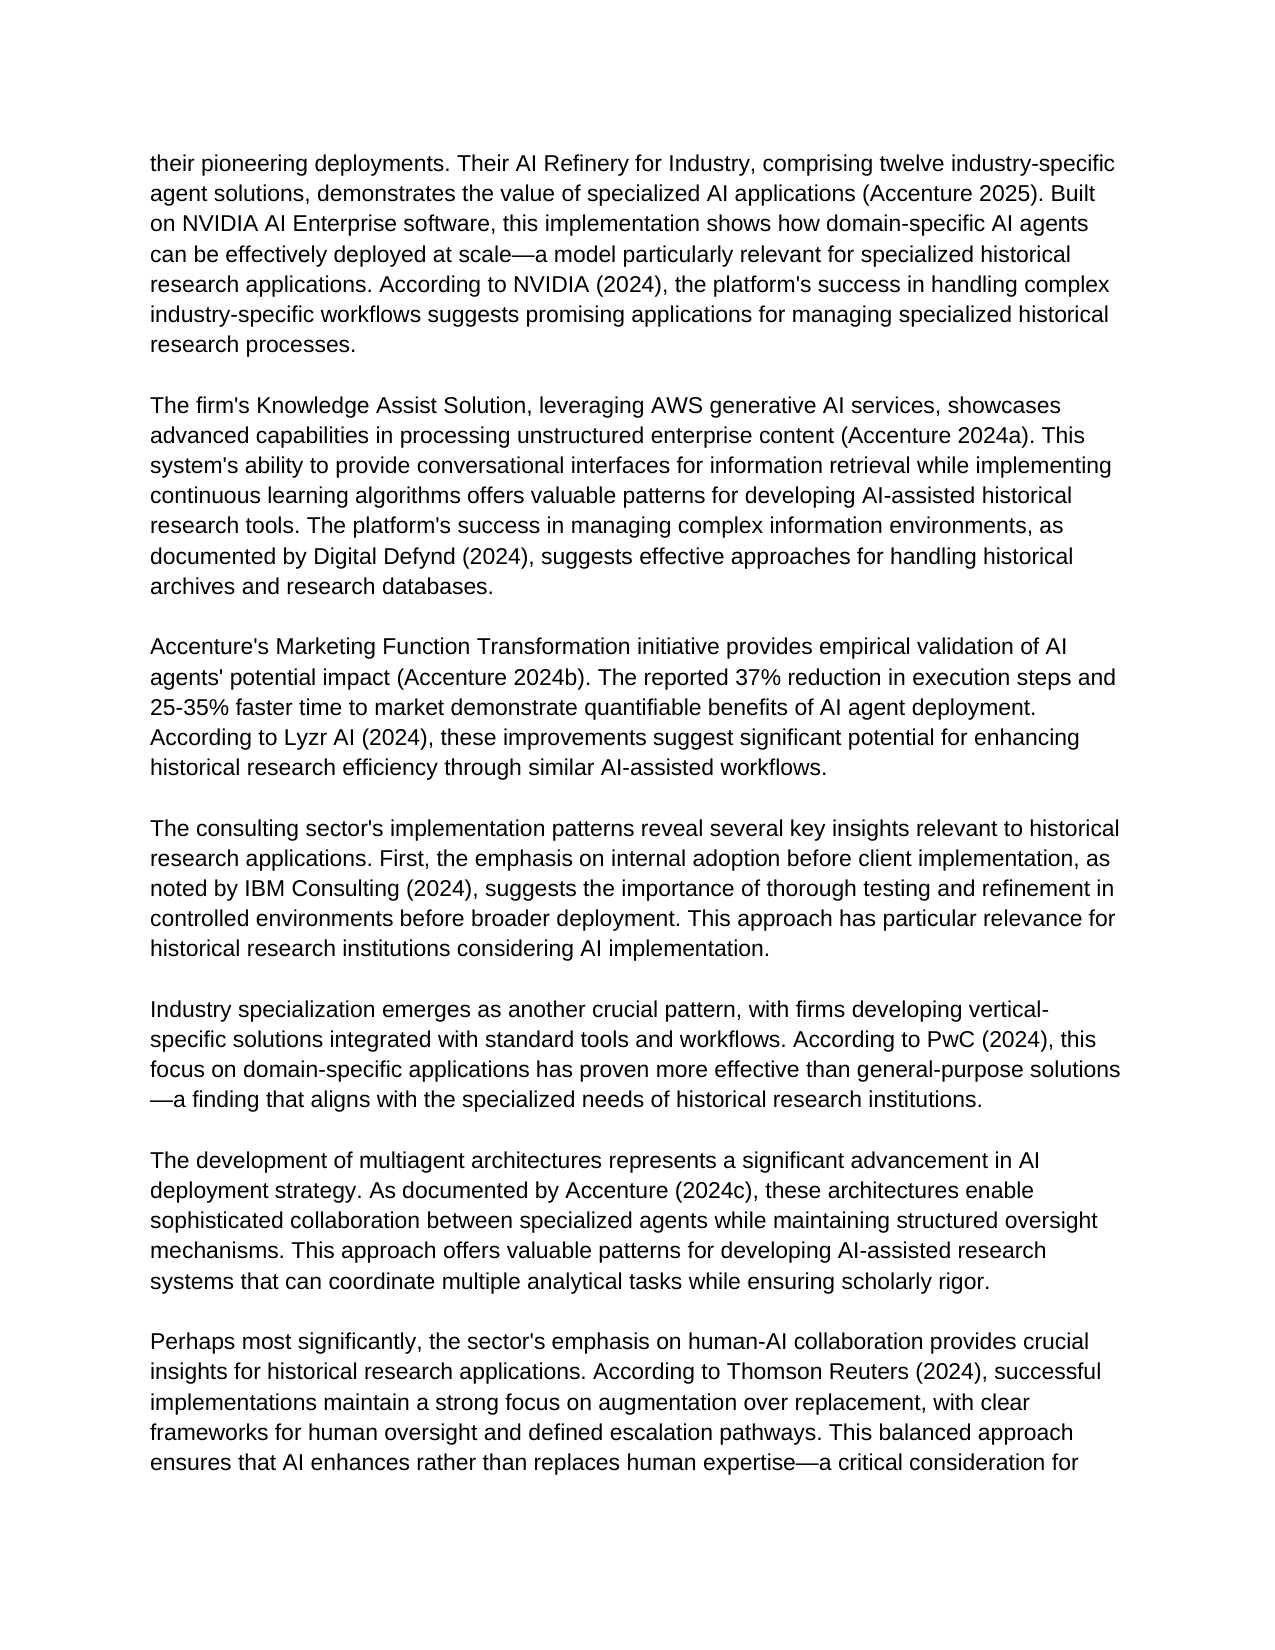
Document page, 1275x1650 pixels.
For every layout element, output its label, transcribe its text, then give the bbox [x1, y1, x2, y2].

text Industry specialization emerges as another crucial pattern, with firms developing vertical-specific solutions integrated with standard tools and workflows. According to PwC (2024), this focus on domain-specific applications has proven more effective than general-purpose solutions—a finding that aligns with the specialized needs of historical research institutions. [150, 996, 1125, 1113]
text The consulting sector's implementation patterns reveal several key insights relevant to historical research applications. First, the emphasis on internal adoption before client implementation, as noted by IBM Consulting (2024), suggests the importance of thorough testing and refinement in controlled environments before broader deployment. This approach has particular relevance for historical research institutions considering AI implementation. [150, 814, 1125, 962]
text Perhaps most significantly, the sector's emphasis on human-AI collaboration provides crucial insights for historical research applications. According to Thomson Reuters (2024), successful implementations maintain a strong focus on augmentation over replacement, with clear frameworks for human oversight and defined escalation pathways. This balanced approach ensures that AI enhances rather than replaces human expertise—a critical consideration for [150, 1328, 1125, 1475]
text The development of multiagent architectures represents a significant advancement in AI deployment strategy. As documented by Accenture (2024c), these architectures enable sophisticated collaboration between specialized agents while maintaining structured oversight mechanisms. This approach offers valuable patterns for developing AI-assisted research systems that can coordinate multiple analytical tasks while ensuring scholarly rigor. [150, 1147, 1125, 1294]
text their pioneering deployments. Their AI Refinery for Industry, comprising twelve industry-specific agent solutions, demonstrates the value of specialized AI applications (Accenture 2025). Built on NVIDIA AI Enterprise software, this implementation shows how domain-specific AI agents can be effectively deployed at scale—a model particularly relevant for specialized historical research applications. According to NVIDIA (2024), the platform's success in handling complex industry-specific workflows suggests promising applications for managing specialized historical research processes. [150, 150, 1125, 358]
text The firm's Knowledge Assist Solution, leveraging AWS generative AI services, showcases advanced capabilities in processing unstructured enterprise content (Accenture 2024a). This system's ability to provide conversational interfaces for information retrieval while implementing continuous learning algorithms offers valuable patterns for developing AI-assisted historical research tools. The platform's success in managing complex information environments, as documented by Digital Defynd (2024), suggests effective approaches for handling historical archives and research databases. [150, 392, 1125, 599]
text Accenture's Marketing Function Transformation initiative provides empirical validation of AI agents' potential impact (Accenture 2024b). The reported 37% reduction in execution steps and 25-35% faster time to market demonstrate quantifiable benefits of AI agent deployment. According to Lyzr AI (2024), these improvements suggest significant potential for enhancing historical research efficiency through similar AI-assisted workflows. [150, 633, 1125, 781]
